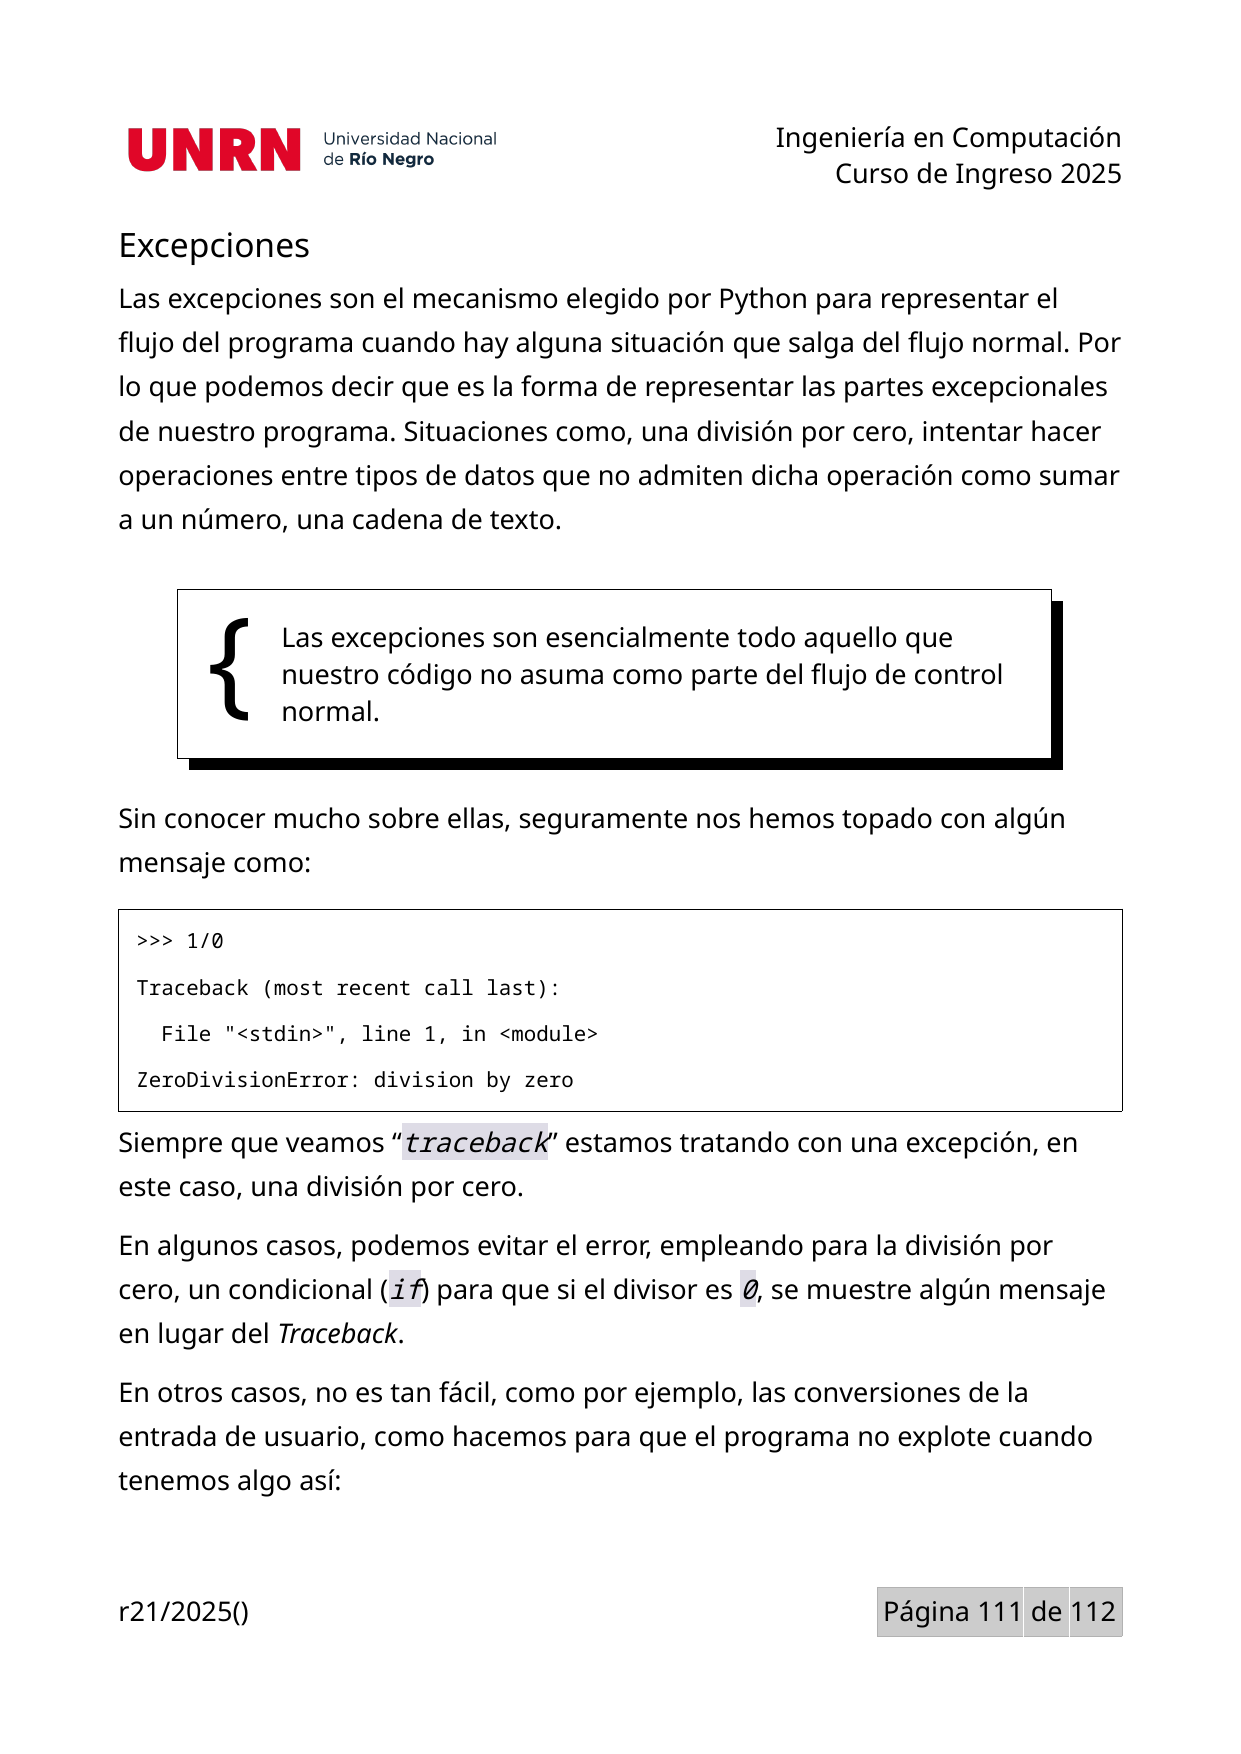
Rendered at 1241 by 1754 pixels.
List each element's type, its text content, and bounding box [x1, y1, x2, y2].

text En otros casos, no es tan fácil, como por ejemplo, las conversiones de la entrada de usuario, como hacemos para que el programa no explote cuando tenemos algo así: [118, 1373, 1122, 1498]
text Las excepciones son el mecanismo elegido por Python para representar el flujo del programa cuando hay alguna situación que salga del flujo normal. Por lo que podemos decir que es la forma de representar las partes excepcionales de nuestro programa. Situaciones como, una división por cero, intentar hacer operaciones entre tipos de datos que no admiten dicha operación como sumar a un número, una cadena de texto. [118, 279, 1122, 537]
text Traceback (most recent call last): [119, 955, 1122, 1001]
text {Las excepciones son esencialmente todo aquello que nuestro código no asuma como parte del flujo de control normal. [178, 590, 1051, 758]
text ZeroDivisionError: division by zero [119, 1047, 1122, 1111]
text Siempre que veamos “traceback” estamos tratando con una excepción, en este caso, una división por cero. [118, 1123, 1122, 1204]
text Sin conocer mucho sobre ellas, seguramente nos hemos topado con algún mensaje como: [118, 800, 1122, 881]
text >>> 1/0 [119, 910, 1122, 955]
text En algunos casos, podemos evitar el error, empleando para la división por cero, un condicional (if) para que si el divisor es 0, se muestre algún mensaje en lugar del Traceback. [118, 1226, 1122, 1351]
subtitle Excepciones [118, 221, 1122, 267]
text File "<stdin>", line 1, in <module> [119, 1001, 1122, 1047]
picture [118, 118, 505, 180]
